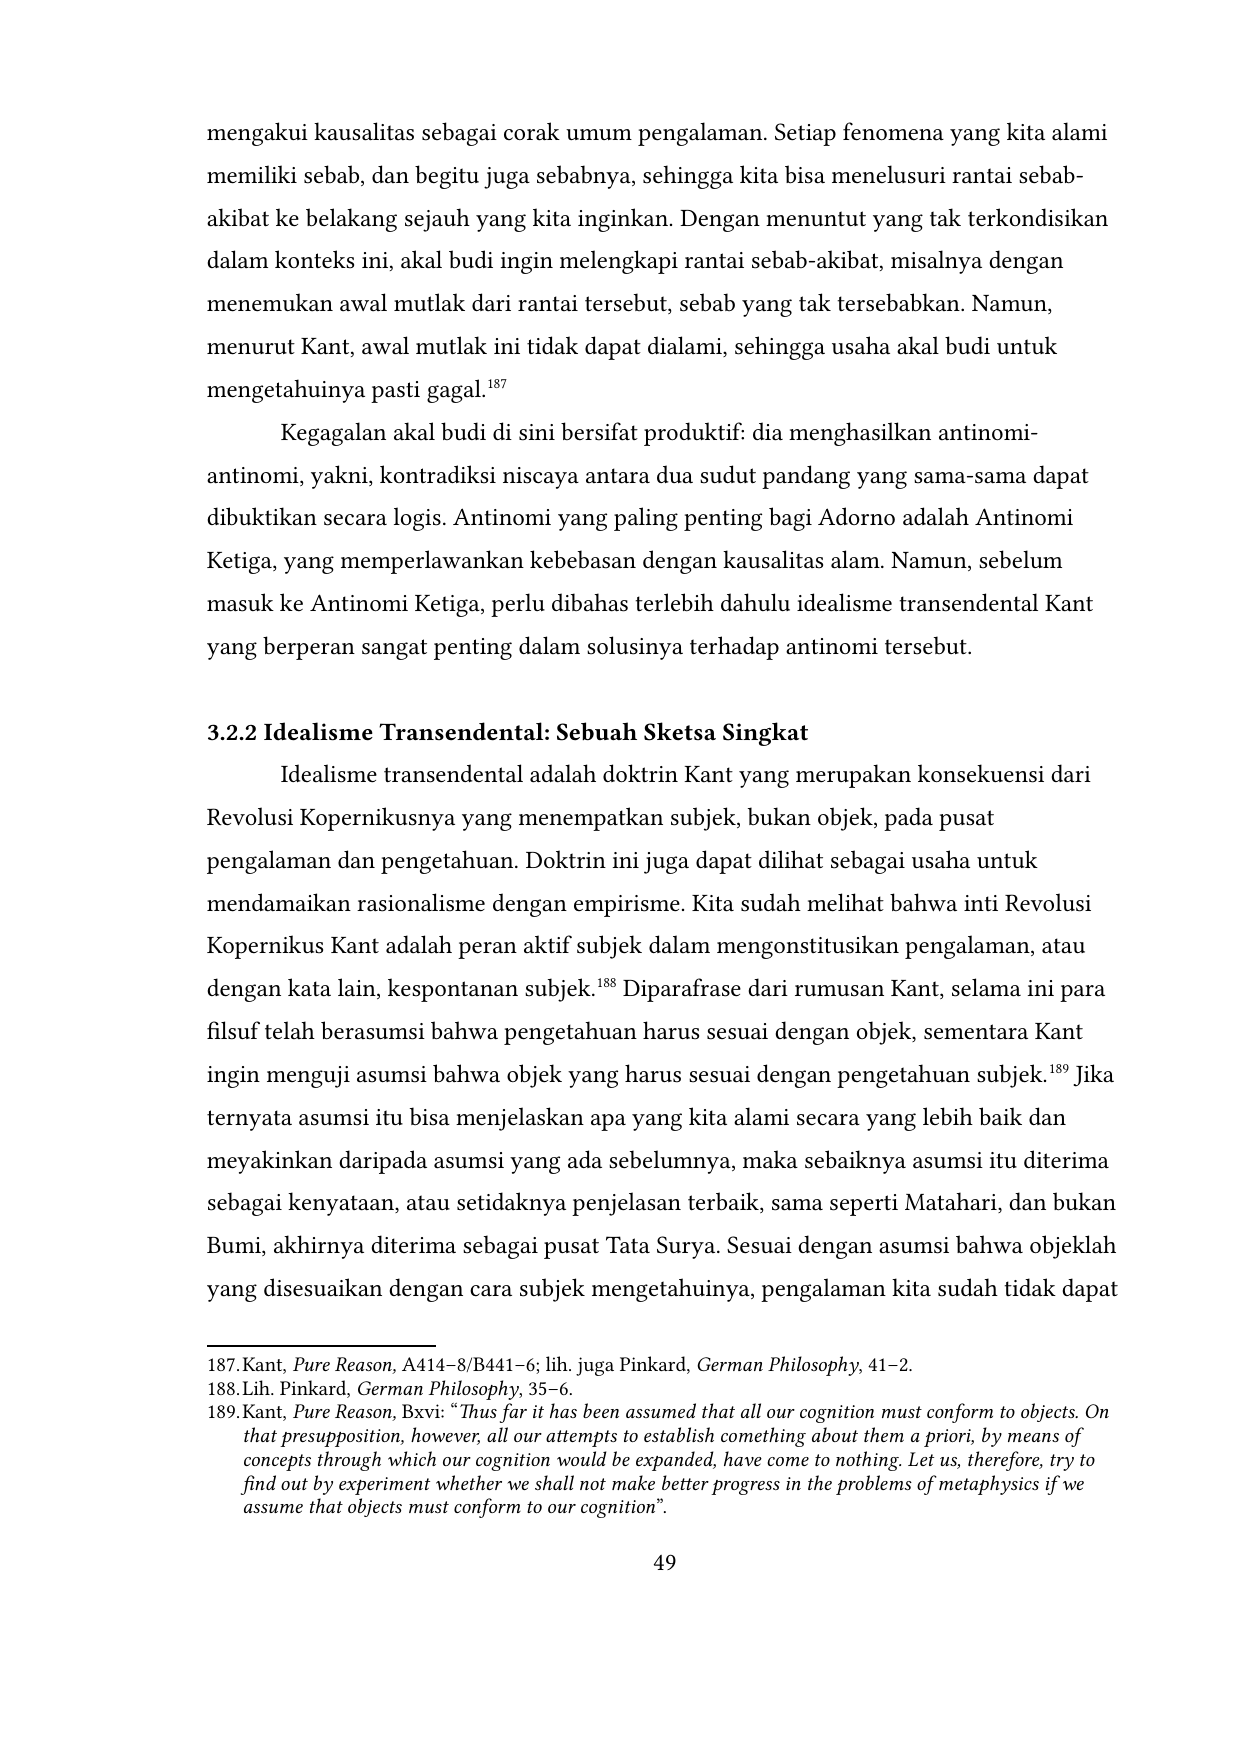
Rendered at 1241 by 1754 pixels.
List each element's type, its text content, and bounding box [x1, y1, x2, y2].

text Kant, Pure Reason, Bxvi: “Thus far it has been assumed that all our cognition must conform to objects. On that presupposition, however, all our attempts to establish comething about them a priori, by means of concepts through which our cognition would be expanded, have come to nothing. Let us, therefore, try to find out by experiment whether we shall not make better progress in the problems of metaphysics if we assume that objects must conform to our cognition”. [207, 1400, 1122, 1519]
text Kegagalan akal budi di sini bersifat produktif: dia menghasilkan antinomi-antinomi, yakni, kontradiksi niscaya antara dua sudut pandang yang sama-sama dapat dibuktikan secara logis. Antinomi yang paling penting bagi Adorno adalah Antinomi Ketiga, yang memperlawankan kebebasan dengan kausalitas alam. Namun, sebelum masuk ke Antinomi Ketiga, perlu dibahas terlebih dahulu idealisme transendental Kant yang berperan sangat penting dalam solusinya terhadap antinomi tersebut. [207, 418, 1122, 660]
text Idealisme transendental adalah doktrin Kant yang merupakan konsekuensi dari Revolusi Kopernikusnya yang menempatkan subjek, bukan objek, pada pusat pengalaman dan pengetahuan. Doktrin ini juga dapat dilihat sebagai usaha untuk mendamaikan rasionalisme dengan empirisme. Kita sudah melihat bahwa inti Revolusi Kopernikus Kant adalah peran aktif subjek dalam mengonstitusikan pengalaman, atau dengan kata lain, kespontanan subjek. Diparafrase dari rumusan Kant, selama ini para filsuf telah berasumsi bahwa pengetahuan harus sesuai dengan objek, sementara Kant ingin menguji asumsi bahwa objek yang harus sesuai dengan pengetahuan subjek. Jika ternyata asumsi itu bisa menjelaskan apa yang kita alami secara yang lebih baik dan meyakinkan daripada asumsi yang ada sebelumnya, maka sebaiknya asumsi itu diterima sebagai kenyataan, atau setidaknya penjelasan terbaik, sama seperti Matahari, dan bukan Bumi, akhirnya diterima sebagai pusat Tata Surya. Sesuai dengan asumsi bahwa objeklah yang disesuaikan dengan cara subjek mengetahuinya, pengalaman kita sudah tidak dapat [207, 760, 1122, 1303]
text mengakui kausalitas sebagai corak umum pengalaman. Setiap fenomena yang kita alami memiliki sebab, dan begitu juga sebabnya, sehingga kita bisa menelusuri rantai sebab-akibat ke belakang sejauh yang kita inginkan. Dengan menuntut yang tak terkondisikan dalam konteks ini, akal budi ingin melengkapi rantai sebab-akibat, misalnya dengan menemukan awal mutlak dari rantai tersebut, sebab yang tak tersebabkan. Namun, menurut Kant, awal mutlak ini tidak dapat dialami, sehingga usaha akal budi untuk mengetahuinya pasti gagal. [207, 118, 1122, 403]
text 3.2.2 Idealisme Transendental: Sebuah Sketsa Singkat [207, 717, 1122, 746]
text Kant, Pure Reason, A414–8/B441–6; lih. juga Pinkard, German Philosophy, 41–2. [207, 1352, 1122, 1376]
text Lih. Pinkard, German Philosophy, 35–6. [207, 1376, 1122, 1400]
